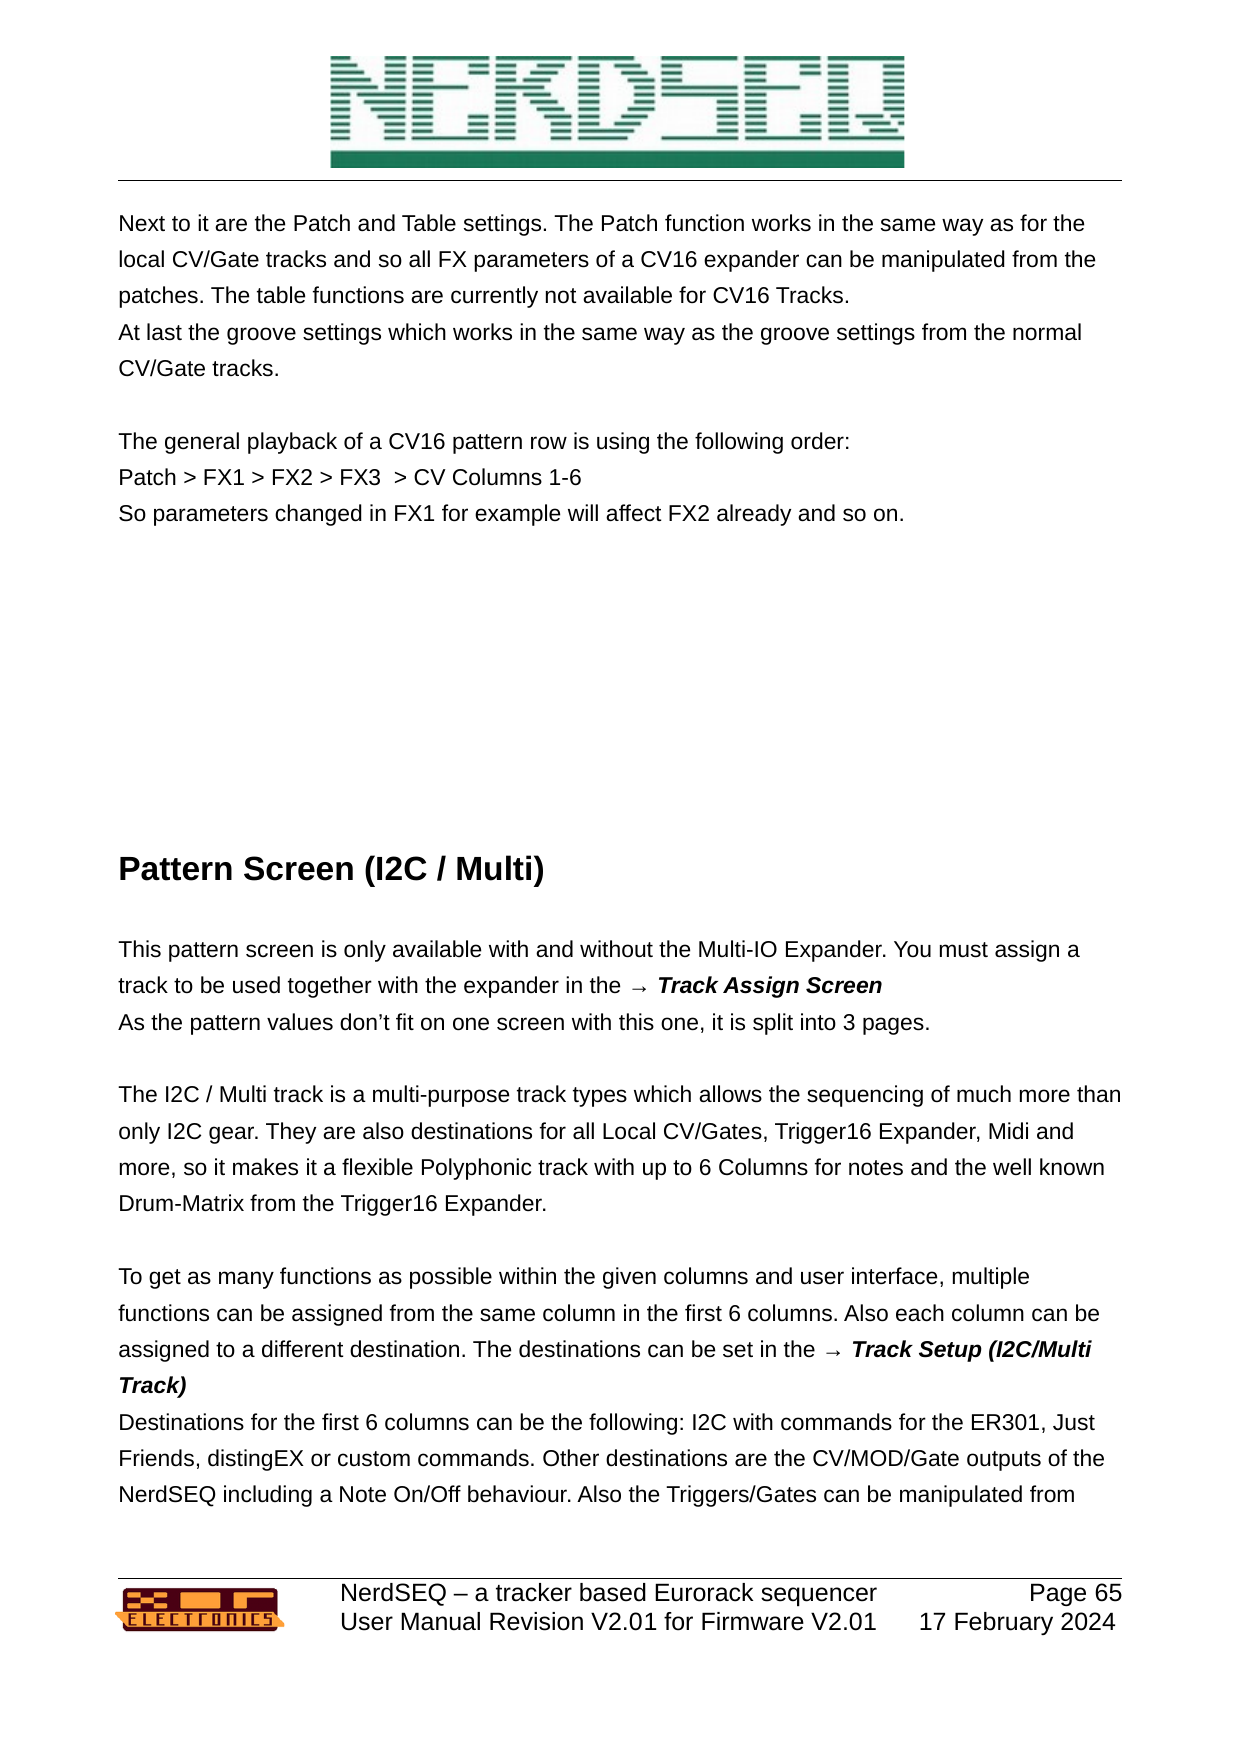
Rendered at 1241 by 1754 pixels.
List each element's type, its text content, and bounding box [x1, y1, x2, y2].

text Destinations for the first 6 columns can be the following: I2C with commands for the ER301, Just Friends, distingEX or custom commands. Other destinations are the CV/MOD/Gate outputs of the NerdSEQ including a Note On/Off behaviour. Also the Triggers/Gates can be manipulated from [118, 1408, 1122, 1508]
text At last the groove settings which works in the same way as the groove settings from the normal CV/Gate tracks. [118, 319, 1122, 381]
text The I2C / Multi track is a multi-purpose track types which allows the sequencing of much more than only I2C gear. They are also destinations for all Local CV/Gates, Trigger16 Expander, Midi and more, so it makes it a flexible Polyphonic track with up to 6 Columns for notes and the well known Drum-Matrix from the Trigger16 Expander. To get as many functions as possible within the given columns and user interface, multiple functions can be assigned from the same column in the first 6 columns. Also each column can be assigned to a different destination. The destinations can be set in the → Track Setup (I2C/Multi Track) [118, 1081, 1122, 1398]
text So parameters changed in FX1 for example will affect FX2 already and so on. [118, 500, 1122, 527]
text This pattern screen is only available with and without the Multi-IO Expander. You must assign a track to be used together with the expander in the → Track Assign Screen [118, 936, 1122, 999]
text The general playback of a CV16 pattern row is using the following order: [118, 428, 1122, 454]
picture [115, 1584, 285, 1634]
text Next to it are the Patch and Table settings. The Patch function works in the same way as for the local CV/Gate tracks and so all FX parameters of a CV16 expander can be manipulated from the patches. The table functions are currently not available for CV16 Tracks. [118, 209, 1122, 309]
picture [330, 56, 905, 168]
text As the pattern values don’t fit on one screen with this one, it is split into 3 pages. [118, 1009, 1122, 1035]
text Patch > FX1 > FX2 > FX3 > CV Columns 1-6 [118, 464, 1122, 490]
subtitle Pattern Screen (I2C / Multi) [118, 848, 1122, 887]
